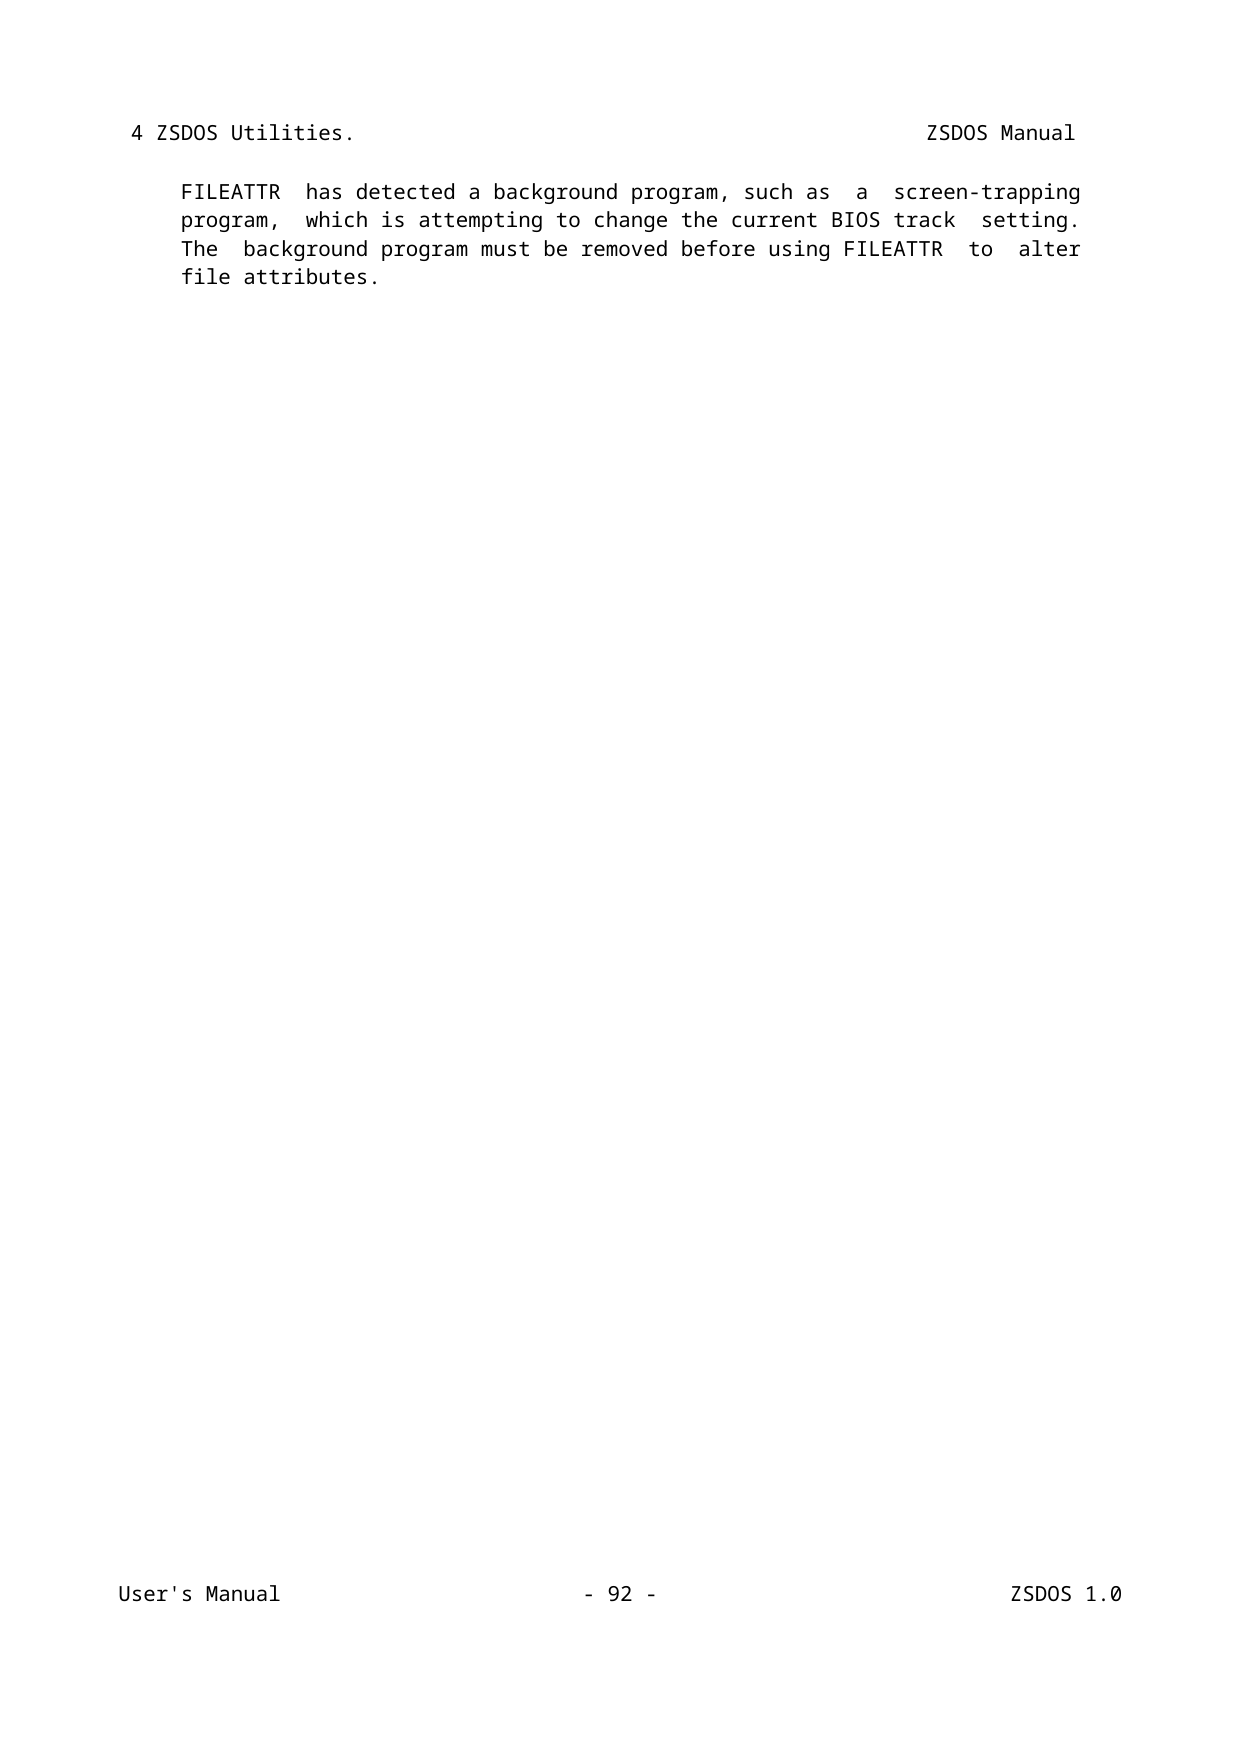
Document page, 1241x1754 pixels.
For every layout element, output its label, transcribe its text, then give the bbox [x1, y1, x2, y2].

text The background program must be removed before using FILEATTR to alter [118, 234, 1122, 262]
text program, which is attempting to change the current BIOS track setting. [118, 206, 1122, 234]
text file attributes. [118, 262, 1122, 291]
text FILEATTR has detected a background program, such as a screen-trapping [118, 177, 1122, 206]
